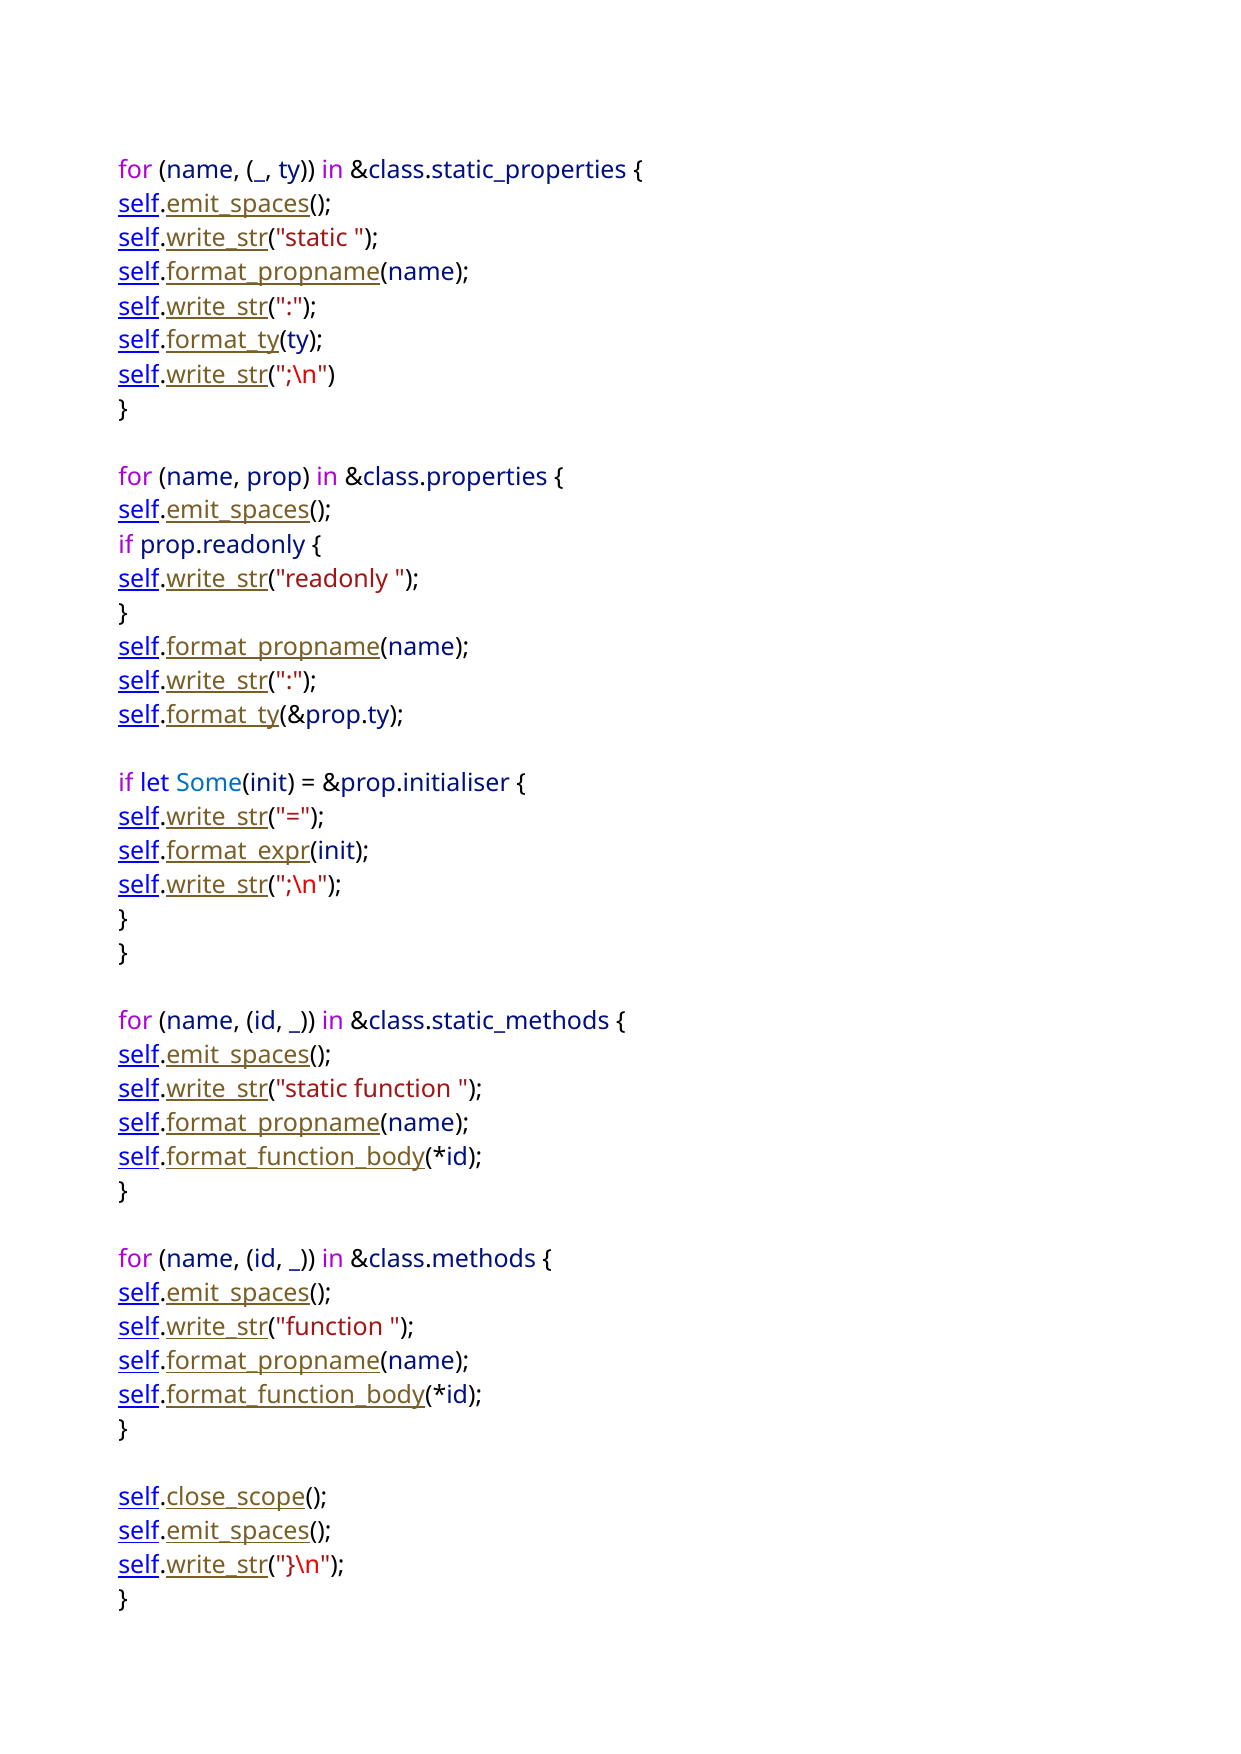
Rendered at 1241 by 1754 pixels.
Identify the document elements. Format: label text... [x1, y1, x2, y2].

text self.write_str(":"); [118, 288, 1122, 322]
text self.write_str("static function "); [118, 1071, 1122, 1105]
text self.emit_spaces(); [118, 1513, 1122, 1547]
text self.format_function_body(*id); [118, 1139, 1122, 1173]
text } [118, 1581, 1122, 1615]
text self.format_ty(ty); [118, 322, 1122, 356]
text } [118, 935, 1122, 969]
text if let Some(init) = &prop.initialiser { [118, 764, 1122, 798]
text self.format_expr(init); [118, 832, 1122, 867]
text self.emit_spaces(); [118, 1275, 1122, 1309]
text for (name, (_, ty)) in &class.static_properties { [118, 152, 1122, 186]
text self.write_str("static "); [118, 220, 1122, 254]
text } [118, 594, 1122, 628]
text self.write_str(":"); [118, 662, 1122, 697]
text } [118, 901, 1122, 935]
text self.write_str(";\n"); [118, 867, 1122, 901]
text for (name, (id, _)) in &class.methods { [118, 1241, 1122, 1275]
text self.write_str("}\n"); [118, 1547, 1122, 1581]
text for (name, prop) in &class.properties { [118, 458, 1122, 492]
text self.format_function_body(*id); [118, 1377, 1122, 1411]
text self.emit_spaces(); [118, 1037, 1122, 1071]
text self.emit_spaces(); [118, 186, 1122, 220]
text self.close_scope(); [118, 1479, 1122, 1513]
text self.write_str(";\n") [118, 356, 1122, 390]
text self.format_ty(&prop.ty); [118, 697, 1122, 731]
text self.format_propname(name); [118, 1343, 1122, 1377]
text self.format_propname(name); [118, 628, 1122, 662]
text for (name, (id, _)) in &class.static_methods { [118, 1002, 1122, 1037]
text self.write_str("function "); [118, 1309, 1122, 1343]
text self.format_propname(name); [118, 254, 1122, 288]
text } [118, 1173, 1122, 1207]
text } [118, 390, 1122, 424]
text self.write_str("readonly "); [118, 560, 1122, 594]
text if prop.readonly { [118, 526, 1122, 560]
text self.format_propname(name); [118, 1105, 1122, 1139]
text self.emit_spaces(); [118, 492, 1122, 526]
text self.write_str("="); [118, 798, 1122, 832]
text } [118, 1411, 1122, 1445]
